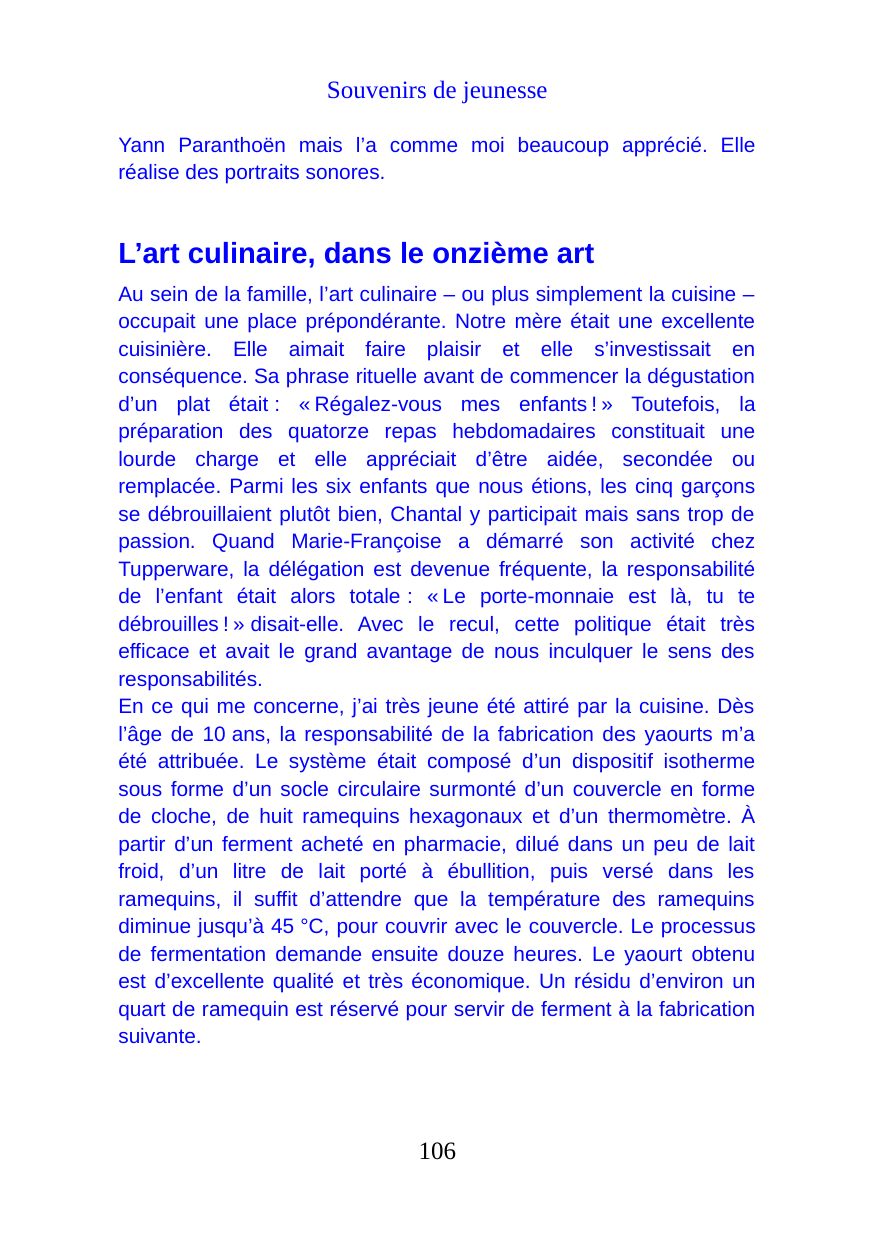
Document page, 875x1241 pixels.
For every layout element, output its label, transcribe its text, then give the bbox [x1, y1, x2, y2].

subtitle L’art culinaire, dans le onzième art [118, 236, 756, 269]
text Yann Paranthoën mais l’a comme moi beaucoup apprécié. Elle réalise des portraits sonores. [118, 132, 756, 184]
text En ce qui me concerne, j’ai très jeune été attiré par la cuisine. Dès l’âge de 10 ans, la responsabilité de la fabrication des yaourts m’a été attribuée. Le système était composé d’un dispositif isotherme sous forme d’un socle circulaire surmonté d’un couvercle en forme de cloche, de huit ramequins hexagonaux et d’un thermomètre. À partir d’un ferment acheté en pharmacie, dilué dans un peu de lait froid, d’un litre de lait porté à ébullition, puis versé dans les ramequins, il suffit d’attendre que la température des ramequins diminue jusqu’à 45 °C, pour couvrir avec le couvercle. Le processus de fermentation demande ensuite douze heures. Le yaourt obtenu est d’excellente qualité et très économique. Un résidu d’environ un quart de ramequin est réservé pour servir de ferment à la fabrication suivante. [118, 694, 756, 1048]
text Au sein de la famille, l’art culinaire – ou plus simplement la cuisine – occupait une place prépondérante. Notre mère était une excellente cuisinière. Elle aimait faire plaisir et elle s’investissait en conséquence. Sa phrase rituelle avant de commencer la dégustation d’un plat était : « Régalez-vous mes enfants ! » Toutefois, la préparation des quatorze repas hebdomadaires constituait une lourde charge et elle appréciait d’être aidée, secondée ou remplacée. Parmi les six enfants que nous étions, les cinq garçons se débrouillaient plutôt bien, Chantal y participait mais sans trop de passion. Quand Marie-Françoise a démarré son activité chez Tupperware, la délégation est devenue fréquente, la responsabilité de l’enfant était alors totale : « Le porte-monnaie est là, tu te débrouilles ! » disait-elle. Avec le recul, cette politique était très efficace et avait le grand avantage de nous inculquer le sens des responsabilités. [118, 282, 756, 691]
